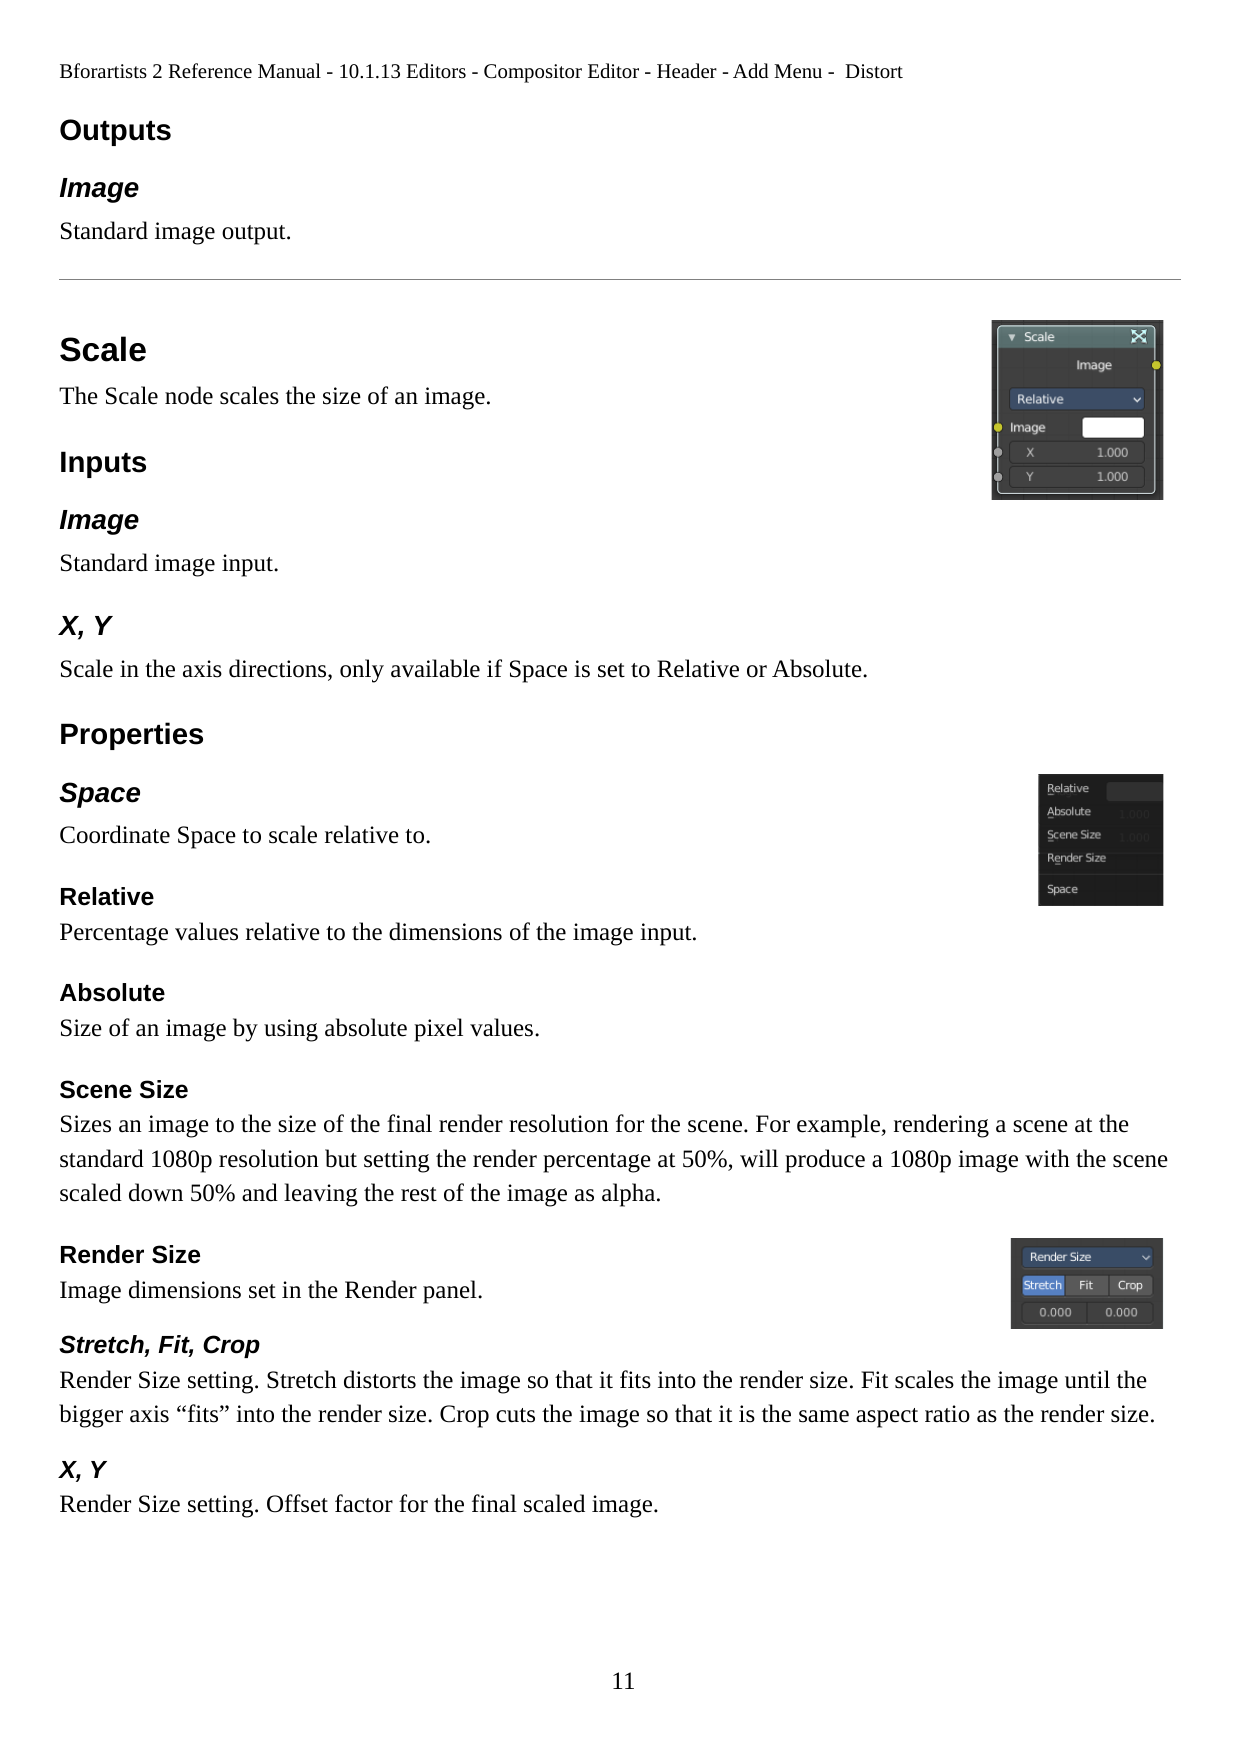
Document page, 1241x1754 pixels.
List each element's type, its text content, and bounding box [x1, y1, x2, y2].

text Size of an image by using absolute pixel values. [59, 1013, 1181, 1042]
text Coordinate Space to scale relative to. [59, 820, 1038, 849]
subtitle Relative [59, 882, 1181, 911]
subtitle X, Y [59, 1455, 1181, 1483]
text Render Size setting. Stretch distorts the image so that it fits into the render size. Fit scales the image until the bigger axis “fits” into the render size. Crop cuts the image so that it is the same aspect ratio as the render size. [59, 1365, 1181, 1428]
subtitle Space [59, 776, 1038, 808]
subtitle Image [59, 171, 1181, 203]
subtitle Render Size [59, 1240, 1010, 1268]
text The Scale node scales the size of an image. [59, 381, 991, 410]
text Percentage values relative to the dimensions of the image input. [59, 917, 1181, 946]
subtitle [1164, 444, 1181, 478]
text Scale in the axis directions, only available if Space is set to Relative or Absolute. [59, 654, 1181, 682]
subtitle Properties [59, 717, 1181, 751]
subtitle Scene Size [59, 1075, 1181, 1103]
subtitle Scale [59, 330, 991, 368]
subtitle [1164, 1240, 1181, 1268]
picture [1010, 1238, 1164, 1329]
picture [1038, 774, 1164, 906]
text Standard image input. [59, 548, 1181, 576]
subtitle Stretch, Fit, Crop [59, 1330, 1181, 1359]
text Render Size setting. Offset factor for the final scaled image. [59, 1489, 1181, 1518]
subtitle Absolute [59, 978, 1181, 1007]
picture [991, 320, 1164, 500]
subtitle Image [59, 503, 1181, 535]
subtitle X, Y [59, 609, 1181, 641]
text Image dimensions set in the Render panel. [59, 1275, 1010, 1303]
subtitle [1164, 330, 1181, 368]
text Standard image output. [59, 216, 1181, 244]
subtitle [1164, 776, 1181, 808]
subtitle Inputs [59, 444, 991, 478]
subtitle Outputs [59, 113, 1181, 146]
text Sizes an image to the size of the final render resolution for the scene. For example, rendering a scene at the standard 1080p resolution but setting the render percentage at 50%, will produce a 1080p image with the scene scaled down 50% and leaving the rest of the image as alpha. [59, 1109, 1181, 1207]
